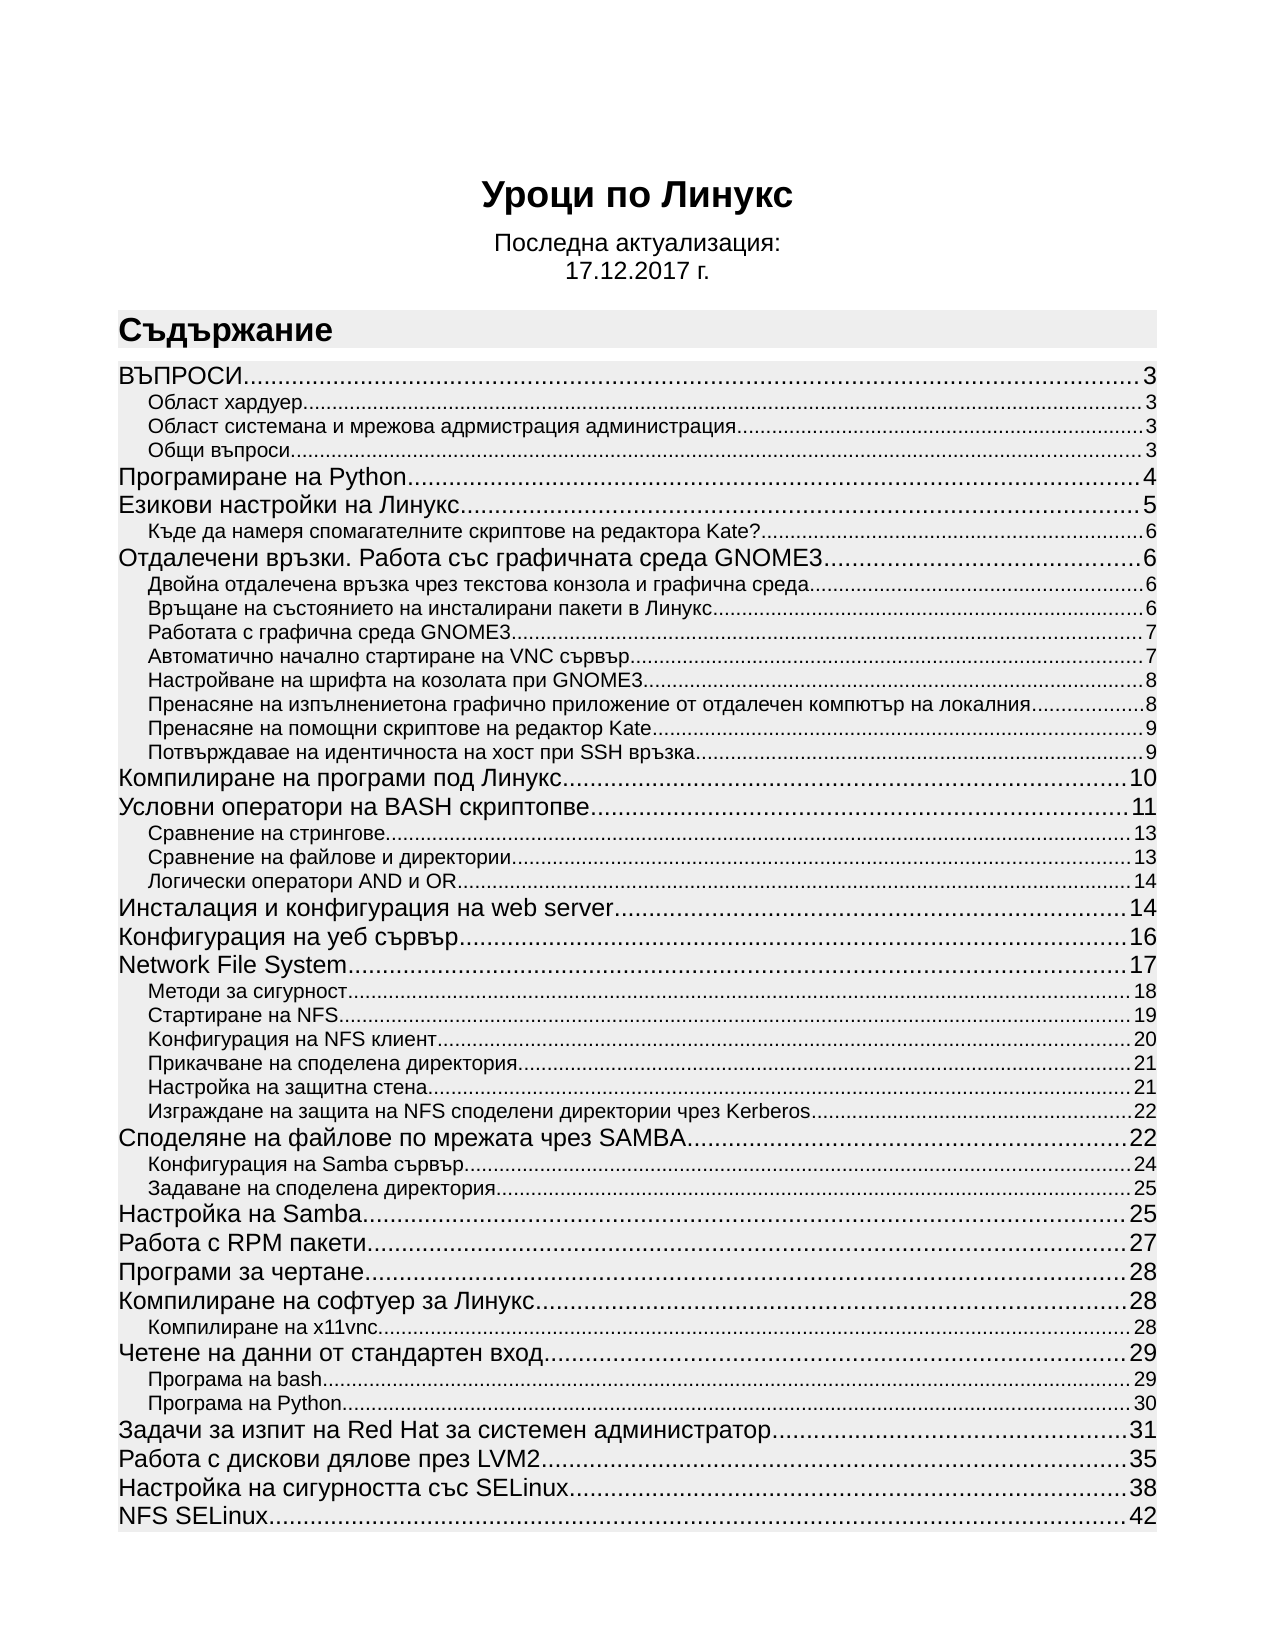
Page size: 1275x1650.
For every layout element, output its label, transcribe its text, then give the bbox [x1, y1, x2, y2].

text Стартиране на NFS 19 [148, 1003, 1157, 1027]
text Сравнение на файлове и директории 13 [148, 845, 1157, 869]
text Последна актуализация: [118, 227, 1157, 256]
text Конфигурация на уеб сървър 16 [118, 922, 1157, 950]
text Работа с RPM пакети 27 [118, 1228, 1157, 1257]
title Уроци по Линукс [118, 172, 1157, 215]
text Общи въпроси 3 [148, 438, 1157, 462]
text Компилиране на софтуер за Линукс 28 [118, 1286, 1157, 1314]
text Условни оператори на BASH скриптопве 11 [118, 792, 1157, 821]
text Настройка на сигурността със SELinux 38 [118, 1473, 1157, 1501]
text Методи за сигурност 18 [148, 979, 1157, 1003]
text Логически оператори AND и OR 14 [148, 869, 1157, 893]
text Езикови настройки на Линукс 5 [118, 490, 1157, 519]
text Потвърждавае на идентичноста на хост при SSH връзка 9 [148, 739, 1157, 763]
text Задачи за изпит на Red Hat за системен администратор 31 [118, 1415, 1157, 1444]
text Споделяне на файлове по мрежата чрез SAMBA 22 [118, 1123, 1157, 1152]
text Компилиране на програми под Линукс 10 [118, 763, 1157, 792]
text Инсталация и конфигурация на web server 14 [118, 893, 1157, 922]
text Програма на bash 29 [148, 1367, 1157, 1391]
text 17.12.2017 г. [118, 256, 1157, 285]
text Къде да намеря спомагателните скриптове на редактора Kate? 6 [148, 519, 1157, 543]
text Пренасяне на помощни скриптове на редактор Kate 9 [148, 716, 1157, 739]
text Работата с графична среда GNOME3 7 [148, 620, 1157, 644]
text Изграждане на защита на NFS споделени директории чрез Kerberos 22 [148, 1099, 1157, 1123]
text Отдалечени връзки. Работа със графичната среда GNOME3 6 [118, 543, 1157, 572]
text ВЪПРОСИ 3 [118, 361, 1157, 390]
text Задаване на споделена директория 25 [148, 1176, 1157, 1199]
text Компилиране на x11vnc 28 [148, 1314, 1157, 1338]
text Kонфигурация на NFS клиент 20 [148, 1027, 1157, 1051]
text Програмиране на Python 4 [118, 462, 1157, 490]
text Двойна отдалечена връзка чрез текстова конзола и графична среда 6 [148, 572, 1157, 596]
text Сравнение на стрингове 13 [148, 821, 1157, 845]
text Конфигурация на Samba сървър 24 [148, 1152, 1157, 1176]
text Програма на Python 30 [148, 1391, 1157, 1415]
text Автоматично начално стартиране на VNC сървър 7 [148, 644, 1157, 668]
text NFS SELinux 42 [118, 1501, 1157, 1530]
text Пренасяне на изпълнениетона графично приложение от отдалечен компютър на локалния 8 [148, 692, 1157, 716]
text Настройка на Samba 25 [118, 1199, 1157, 1228]
text Програми за чертане 28 [118, 1257, 1157, 1286]
text Network File System 17 [118, 950, 1157, 979]
text Област системана и мрежова адрмистрация администрация 3 [148, 414, 1157, 438]
text Област хардуер 3 [148, 390, 1157, 414]
text Прикачване на споделена директория 21 [148, 1051, 1157, 1075]
subtitle Съдържание [118, 310, 1157, 348]
text Връщане на състоянието на инсталирани пакети в Линукс 6 [148, 596, 1157, 620]
text Четене на данни от стандартен вход 29 [118, 1338, 1157, 1367]
text Работа с дискови дялове през LVM2 35 [118, 1444, 1157, 1473]
text Настройка на защитна стена 21 [148, 1075, 1157, 1099]
text Настройване на шрифта на козолата при GNOME3 8 [148, 668, 1157, 692]
